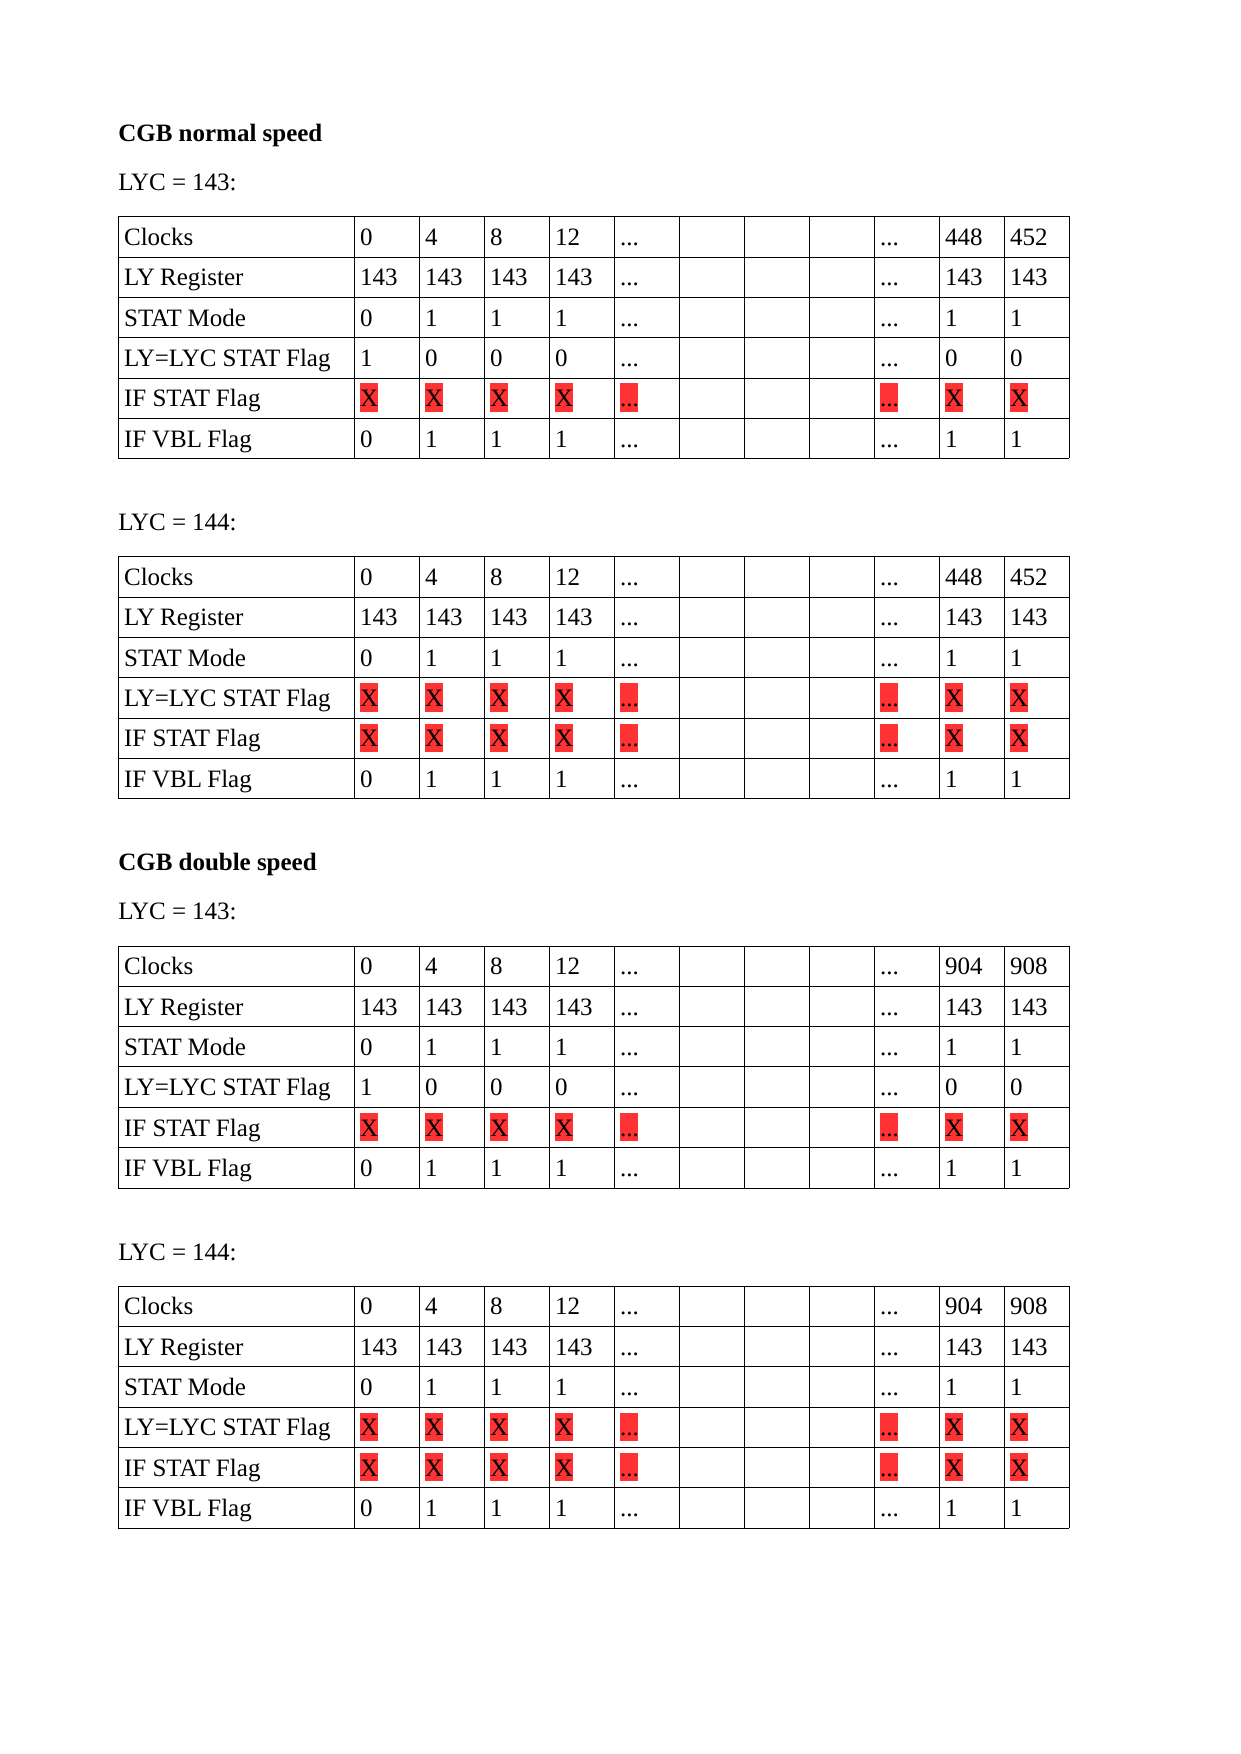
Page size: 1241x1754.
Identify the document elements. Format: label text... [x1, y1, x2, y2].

table_cell X [550, 379, 614, 418]
table_cell 0 [940, 1067, 1004, 1107]
table_cell ... [875, 1367, 939, 1407]
table_cell ... [875, 678, 939, 718]
table_cell 1 [940, 759, 1004, 798]
table_cell X [420, 1448, 484, 1487]
table_cell 1 [485, 759, 549, 798]
table_header ... [615, 217, 679, 257]
text CGB double speed [118, 847, 1122, 876]
table_cell ... [875, 1327, 939, 1366]
table_cell [680, 338, 744, 377]
table_cell 143 [1005, 987, 1069, 1026]
table_cell ... [875, 759, 939, 798]
table_cell 143 [940, 258, 1004, 297]
table_cell [745, 1448, 809, 1487]
table_cell X [355, 719, 419, 758]
table_cell [810, 338, 874, 377]
table_cell 1 [550, 1488, 614, 1527]
table_cell 1 [355, 1067, 419, 1107]
table_cell 143 [420, 987, 484, 1026]
table_cell [810, 1148, 874, 1187]
table_cell 1 [1005, 1488, 1069, 1527]
table_cell 143 [420, 598, 484, 637]
table_cell ... [875, 1408, 939, 1447]
table_cell [745, 1108, 809, 1147]
table_cell X [1005, 1408, 1069, 1447]
table_header 8 [485, 217, 549, 257]
table_cell [745, 678, 809, 718]
table_cell 1 [1005, 759, 1069, 798]
table_header 4 [420, 557, 484, 597]
table_cell [680, 759, 744, 798]
table_cell 1 [550, 298, 614, 337]
table_cell ... [615, 638, 679, 677]
table_cell [745, 719, 809, 758]
table_cell 0 [420, 1067, 484, 1107]
table_cell X [550, 678, 614, 718]
table_cell [680, 1448, 744, 1487]
table_cell LY Register [119, 1327, 354, 1366]
table_cell 1 [355, 338, 419, 377]
table_cell X [550, 1448, 614, 1487]
table_cell X [420, 719, 484, 758]
table_cell 143 [550, 258, 614, 297]
table_header [745, 1287, 809, 1326]
table_cell [810, 638, 874, 677]
text CGB normal speed [118, 118, 1122, 147]
table_header [810, 1287, 874, 1326]
table_cell ... [615, 1448, 679, 1487]
table_cell [810, 759, 874, 798]
table_header ... [875, 947, 939, 986]
table_cell [680, 1108, 744, 1147]
table_cell X [940, 379, 1004, 418]
table_cell [680, 1327, 744, 1366]
table_cell [680, 1067, 744, 1107]
table_header ... [615, 947, 679, 986]
table_cell [745, 298, 809, 337]
table_cell X [550, 719, 614, 758]
table_cell 1 [940, 1367, 1004, 1407]
table_cell IF VBL Flag [119, 1488, 354, 1527]
table_cell [680, 258, 744, 297]
table_cell 143 [485, 1327, 549, 1366]
table_cell 143 [420, 1327, 484, 1366]
table_cell 1 [1005, 419, 1069, 458]
table_cell 1 [940, 1027, 1004, 1066]
table_cell 0 [355, 1148, 419, 1187]
table_cell ... [615, 759, 679, 798]
table_cell [745, 1027, 809, 1066]
table_cell [680, 638, 744, 677]
table_cell [680, 1148, 744, 1187]
table_cell X [1005, 719, 1069, 758]
table_cell [810, 258, 874, 297]
table_header 908 [1005, 1287, 1069, 1326]
table_cell ... [875, 419, 939, 458]
table_cell 1 [420, 1367, 484, 1407]
table_cell 1 [420, 1027, 484, 1066]
table_cell 1 [485, 638, 549, 677]
table_cell [745, 258, 809, 297]
table_cell 1 [420, 638, 484, 677]
table_cell 143 [355, 987, 419, 1026]
table_cell [745, 987, 809, 1026]
table_cell 1 [940, 1488, 1004, 1527]
table_cell 0 [550, 338, 614, 377]
table_cell 0 [940, 338, 1004, 377]
table_cell 143 [355, 598, 419, 637]
table_cell X [940, 719, 1004, 758]
table_cell ... [615, 1027, 679, 1066]
table_cell 1 [420, 759, 484, 798]
text LYC = 144: [118, 1237, 1122, 1265]
table_cell X [355, 678, 419, 718]
table_header [810, 557, 874, 597]
table_cell 1 [550, 1027, 614, 1066]
table_cell 1 [485, 1027, 549, 1066]
table_cell 1 [420, 1148, 484, 1187]
table_cell [680, 987, 744, 1026]
table_header ... [875, 217, 939, 257]
table_header 8 [485, 1287, 549, 1326]
table_cell [745, 379, 809, 418]
table_cell 1 [1005, 1367, 1069, 1407]
table_cell 1 [1005, 1027, 1069, 1066]
table_cell STAT Mode [119, 1367, 354, 1407]
table_cell [810, 1488, 874, 1527]
table_cell ... [875, 1067, 939, 1107]
table_cell LY Register [119, 598, 354, 637]
table_cell ... [875, 987, 939, 1026]
table_cell X [1005, 379, 1069, 418]
table_cell STAT Mode [119, 298, 354, 337]
table_header ... [875, 557, 939, 597]
table_header 908 [1005, 947, 1069, 986]
text LYC = 143: [118, 896, 1122, 925]
table_cell ... [615, 1108, 679, 1147]
table_cell 0 [485, 1067, 549, 1107]
table_header [810, 217, 874, 257]
table_cell 0 [355, 1367, 419, 1407]
table_cell ... [615, 1327, 679, 1366]
table_header [810, 947, 874, 986]
table_cell X [550, 1108, 614, 1147]
table_header 452 [1005, 217, 1069, 257]
table_cell IF STAT Flag [119, 379, 354, 418]
table_header 0 [355, 947, 419, 986]
table_cell [745, 419, 809, 458]
table_cell ... [875, 258, 939, 297]
table_cell [680, 719, 744, 758]
table_cell IF VBL Flag [119, 1148, 354, 1187]
table_header Clocks [119, 557, 354, 597]
table_cell [745, 338, 809, 377]
table_cell 143 [355, 258, 419, 297]
table_header 12 [550, 217, 614, 257]
table_cell STAT Mode [119, 1027, 354, 1066]
table_cell 1 [1005, 1148, 1069, 1187]
table_cell ... [615, 258, 679, 297]
table_cell ... [875, 1148, 939, 1187]
table_cell IF STAT Flag [119, 1108, 354, 1147]
table_header 8 [485, 947, 549, 986]
table_header Clocks [119, 217, 354, 257]
table_cell 143 [1005, 258, 1069, 297]
table_cell [680, 1488, 744, 1527]
table_cell X [940, 1448, 1004, 1487]
table_header [680, 1287, 744, 1326]
table_cell ... [875, 298, 939, 337]
table_cell ... [615, 1067, 679, 1107]
table_cell 1 [485, 1148, 549, 1187]
table_cell X [1005, 1108, 1069, 1147]
table_header [745, 217, 809, 257]
table_cell 1 [940, 298, 1004, 337]
table_header 448 [940, 217, 1004, 257]
table_cell 143 [550, 598, 614, 637]
table_cell [810, 1448, 874, 1487]
table_header 904 [940, 947, 1004, 986]
table_cell ... [615, 1367, 679, 1407]
table_cell ... [615, 338, 679, 377]
table_cell [680, 678, 744, 718]
table_cell X [420, 1108, 484, 1147]
table_cell ... [615, 1488, 679, 1527]
table_cell 1 [485, 298, 549, 337]
table_cell [810, 1408, 874, 1447]
table_cell [680, 419, 744, 458]
table_cell [810, 379, 874, 418]
table_cell LY=LYC STAT Flag [119, 1408, 354, 1447]
table_cell IF VBL Flag [119, 759, 354, 798]
table_cell [745, 1367, 809, 1407]
table_cell 143 [355, 1327, 419, 1366]
table_cell 0 [355, 298, 419, 337]
table_cell [810, 1027, 874, 1066]
table_cell LY Register [119, 987, 354, 1026]
table_cell 1 [940, 419, 1004, 458]
table_header ... [615, 557, 679, 597]
table_header 452 [1005, 557, 1069, 597]
table_cell ... [875, 598, 939, 637]
table_cell 143 [940, 987, 1004, 1026]
table_cell 1 [550, 419, 614, 458]
table_cell 1 [485, 1367, 549, 1407]
table_cell ... [615, 1408, 679, 1447]
table_cell 0 [355, 759, 419, 798]
table_cell [680, 298, 744, 337]
table_cell X [1005, 1448, 1069, 1487]
table_cell ... [875, 638, 939, 677]
table_cell 0 [1005, 338, 1069, 377]
table_cell [745, 1488, 809, 1527]
table_cell X [550, 1408, 614, 1447]
table_cell X [485, 719, 549, 758]
table_cell LY=LYC STAT Flag [119, 1067, 354, 1107]
table_cell [810, 1067, 874, 1107]
table_cell [745, 1408, 809, 1447]
table_cell 1 [485, 419, 549, 458]
table_header [680, 557, 744, 597]
table_cell X [420, 379, 484, 418]
table_header Clocks [119, 947, 354, 986]
table_cell ... [615, 719, 679, 758]
table_cell X [485, 379, 549, 418]
table_cell ... [615, 298, 679, 337]
table_cell X [1005, 678, 1069, 718]
table_cell [810, 719, 874, 758]
table_cell ... [615, 419, 679, 458]
table_cell ... [875, 338, 939, 377]
table_header [680, 947, 744, 986]
table_cell [680, 379, 744, 418]
table_cell [680, 1408, 744, 1447]
table_cell 0 [420, 338, 484, 377]
table_cell 0 [485, 338, 549, 377]
table_cell IF STAT Flag [119, 719, 354, 758]
table_header 448 [940, 557, 1004, 597]
table_cell ... [875, 719, 939, 758]
table_cell X [355, 1408, 419, 1447]
table_cell ... [615, 678, 679, 718]
table_cell X [355, 1108, 419, 1147]
table_header 904 [940, 1287, 1004, 1326]
table_cell [810, 987, 874, 1026]
table_header 12 [550, 947, 614, 986]
table_cell X [420, 1408, 484, 1447]
table_cell LY=LYC STAT Flag [119, 678, 354, 718]
table_header [745, 947, 809, 986]
text LYC = 143: [118, 167, 1122, 196]
table_header 4 [420, 947, 484, 986]
table_cell IF VBL Flag [119, 419, 354, 458]
table_cell X [485, 1108, 549, 1147]
table_cell 1 [940, 1148, 1004, 1187]
table_header ... [615, 1287, 679, 1326]
table_cell X [940, 1108, 1004, 1147]
table_cell 143 [1005, 1327, 1069, 1366]
table_cell X [485, 1408, 549, 1447]
table_header 0 [355, 217, 419, 257]
table_cell [810, 598, 874, 637]
table_cell 143 [485, 987, 549, 1026]
table_cell [745, 1067, 809, 1107]
table_cell STAT Mode [119, 638, 354, 677]
table_cell 1 [420, 419, 484, 458]
table_cell 1 [550, 1367, 614, 1407]
table_header 12 [550, 1287, 614, 1326]
table_cell 0 [1005, 1067, 1069, 1107]
table_cell [680, 598, 744, 637]
table_cell 143 [940, 1327, 1004, 1366]
table_header 0 [355, 1287, 419, 1326]
table_cell 143 [1005, 598, 1069, 637]
table_cell ... [615, 598, 679, 637]
table_cell 0 [355, 1488, 419, 1527]
table_cell 143 [940, 598, 1004, 637]
table_header [680, 217, 744, 257]
table_cell 143 [485, 598, 549, 637]
table_cell X [420, 678, 484, 718]
table_cell [810, 678, 874, 718]
table_header 4 [420, 1287, 484, 1326]
table_cell [810, 419, 874, 458]
table_cell [745, 638, 809, 677]
table_cell [745, 1327, 809, 1366]
table_cell [810, 1367, 874, 1407]
table_cell ... [875, 1108, 939, 1147]
table_cell X [940, 1408, 1004, 1447]
table_cell 1 [940, 638, 1004, 677]
table_cell 143 [420, 258, 484, 297]
table_cell 0 [550, 1067, 614, 1107]
table_cell [680, 1367, 744, 1407]
table_header 0 [355, 557, 419, 597]
table_cell 0 [355, 1027, 419, 1066]
table_cell X [485, 678, 549, 718]
table_cell 1 [550, 638, 614, 677]
table_cell 0 [355, 638, 419, 677]
table_header 8 [485, 557, 549, 597]
table_cell [810, 1108, 874, 1147]
table_cell ... [875, 1488, 939, 1527]
table_cell IF STAT Flag [119, 1448, 354, 1487]
table_cell X [485, 1448, 549, 1487]
table_cell [680, 1027, 744, 1066]
table_cell X [355, 1448, 419, 1487]
table_cell ... [875, 379, 939, 418]
table_cell 0 [355, 419, 419, 458]
table_cell ... [615, 1148, 679, 1187]
table_header ... [875, 1287, 939, 1326]
table_cell ... [875, 1448, 939, 1487]
table_cell 1 [1005, 298, 1069, 337]
table_header Clocks [119, 1287, 354, 1326]
table_cell [810, 1327, 874, 1366]
table_cell ... [615, 379, 679, 418]
table_cell 1 [550, 759, 614, 798]
table_cell 143 [550, 987, 614, 1026]
table_cell LY=LYC STAT Flag [119, 338, 354, 377]
table_cell [745, 759, 809, 798]
table_cell LY Register [119, 258, 354, 297]
table_cell 1 [420, 298, 484, 337]
table_cell 1 [485, 1488, 549, 1527]
table_cell X [940, 678, 1004, 718]
table_cell 143 [485, 258, 549, 297]
table_cell 1 [550, 1148, 614, 1187]
table_cell 1 [1005, 638, 1069, 677]
table_header 4 [420, 217, 484, 257]
text LYC = 144: [118, 507, 1122, 536]
table_cell [745, 1148, 809, 1187]
table_cell X [355, 379, 419, 418]
table_cell [810, 298, 874, 337]
table_cell 1 [420, 1488, 484, 1527]
table_cell ... [615, 987, 679, 1026]
table_header [745, 557, 809, 597]
table_header 12 [550, 557, 614, 597]
table_cell 143 [550, 1327, 614, 1366]
table_cell ... [875, 1027, 939, 1066]
table_cell [745, 598, 809, 637]
